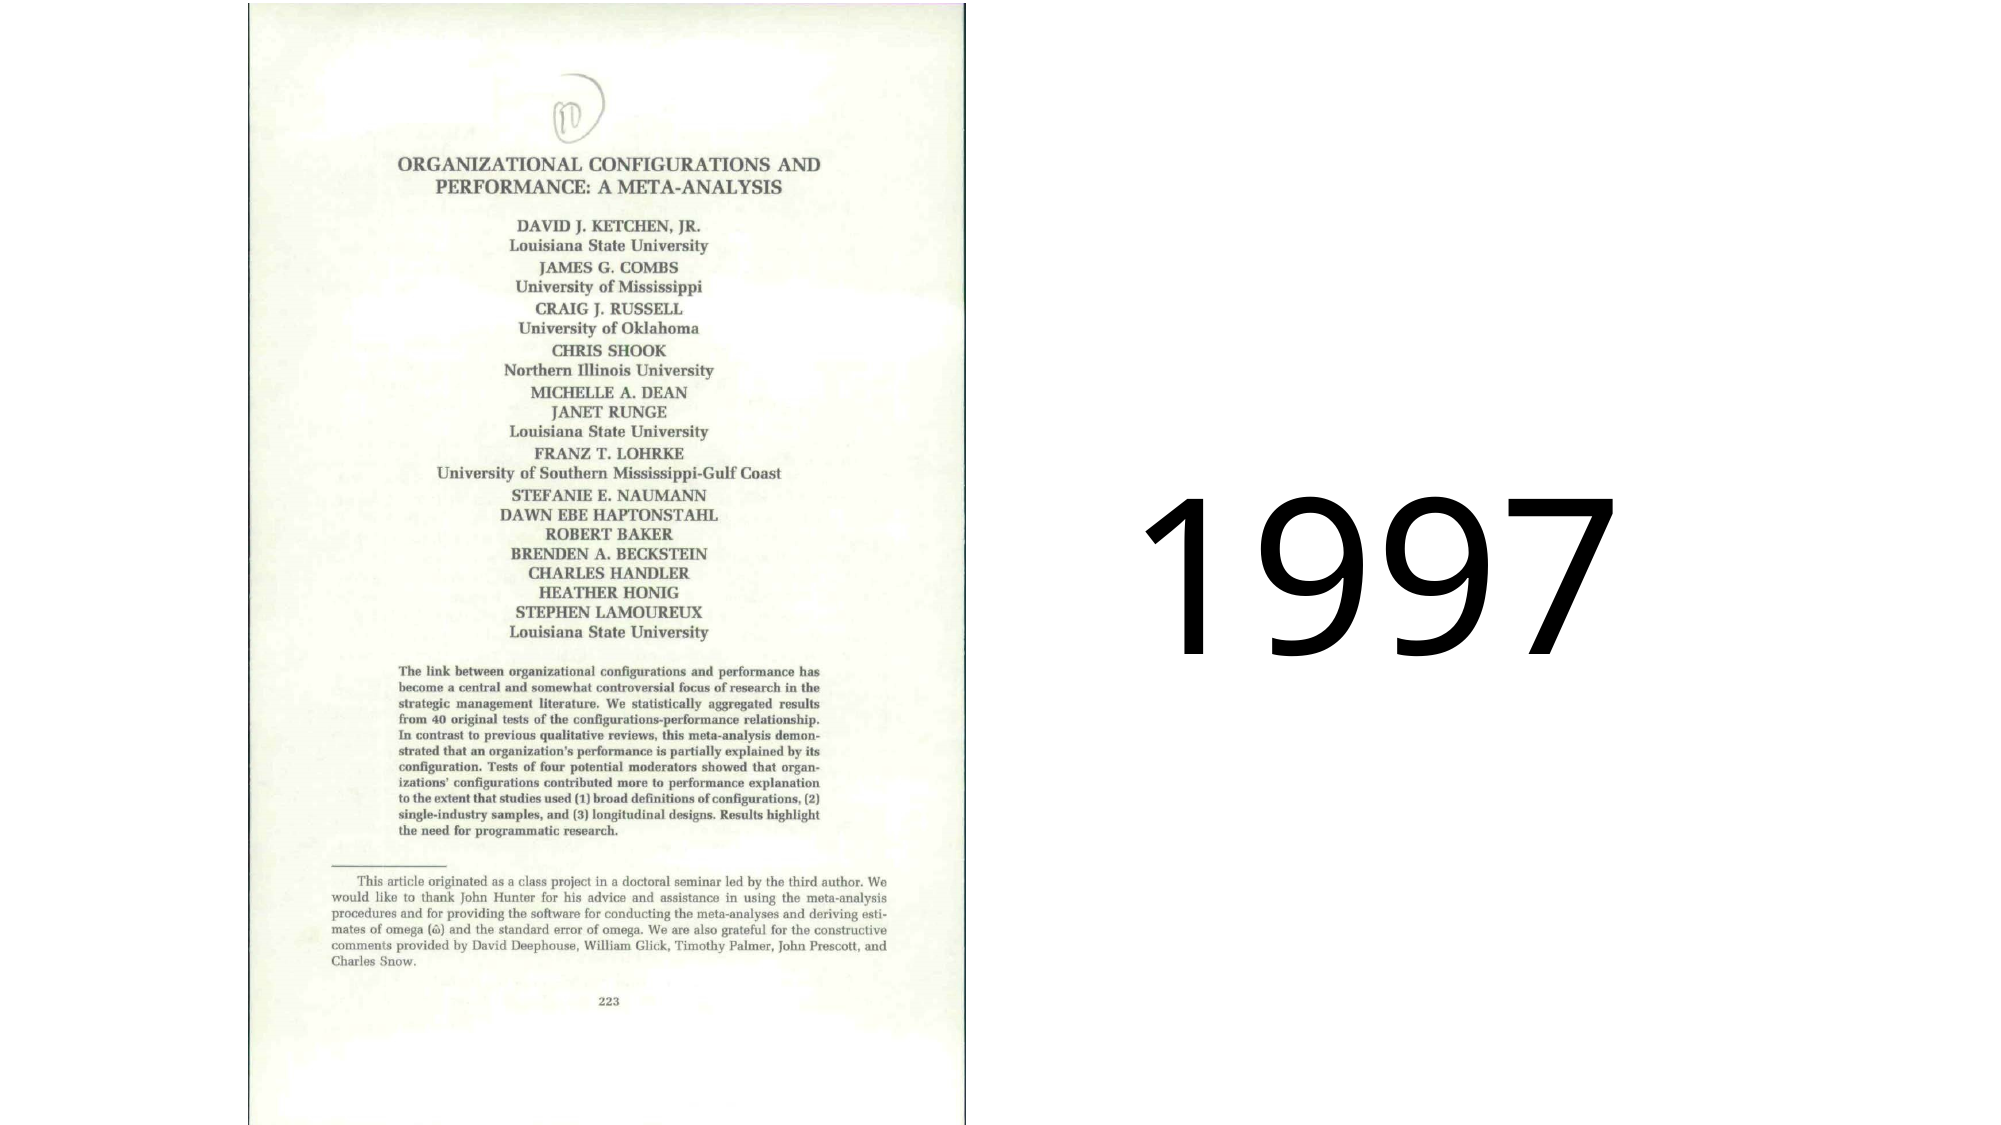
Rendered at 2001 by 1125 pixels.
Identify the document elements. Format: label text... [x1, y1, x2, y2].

picture [248, 3, 966, 1125]
text_box 1997 [1112, 430, 1692, 708]
